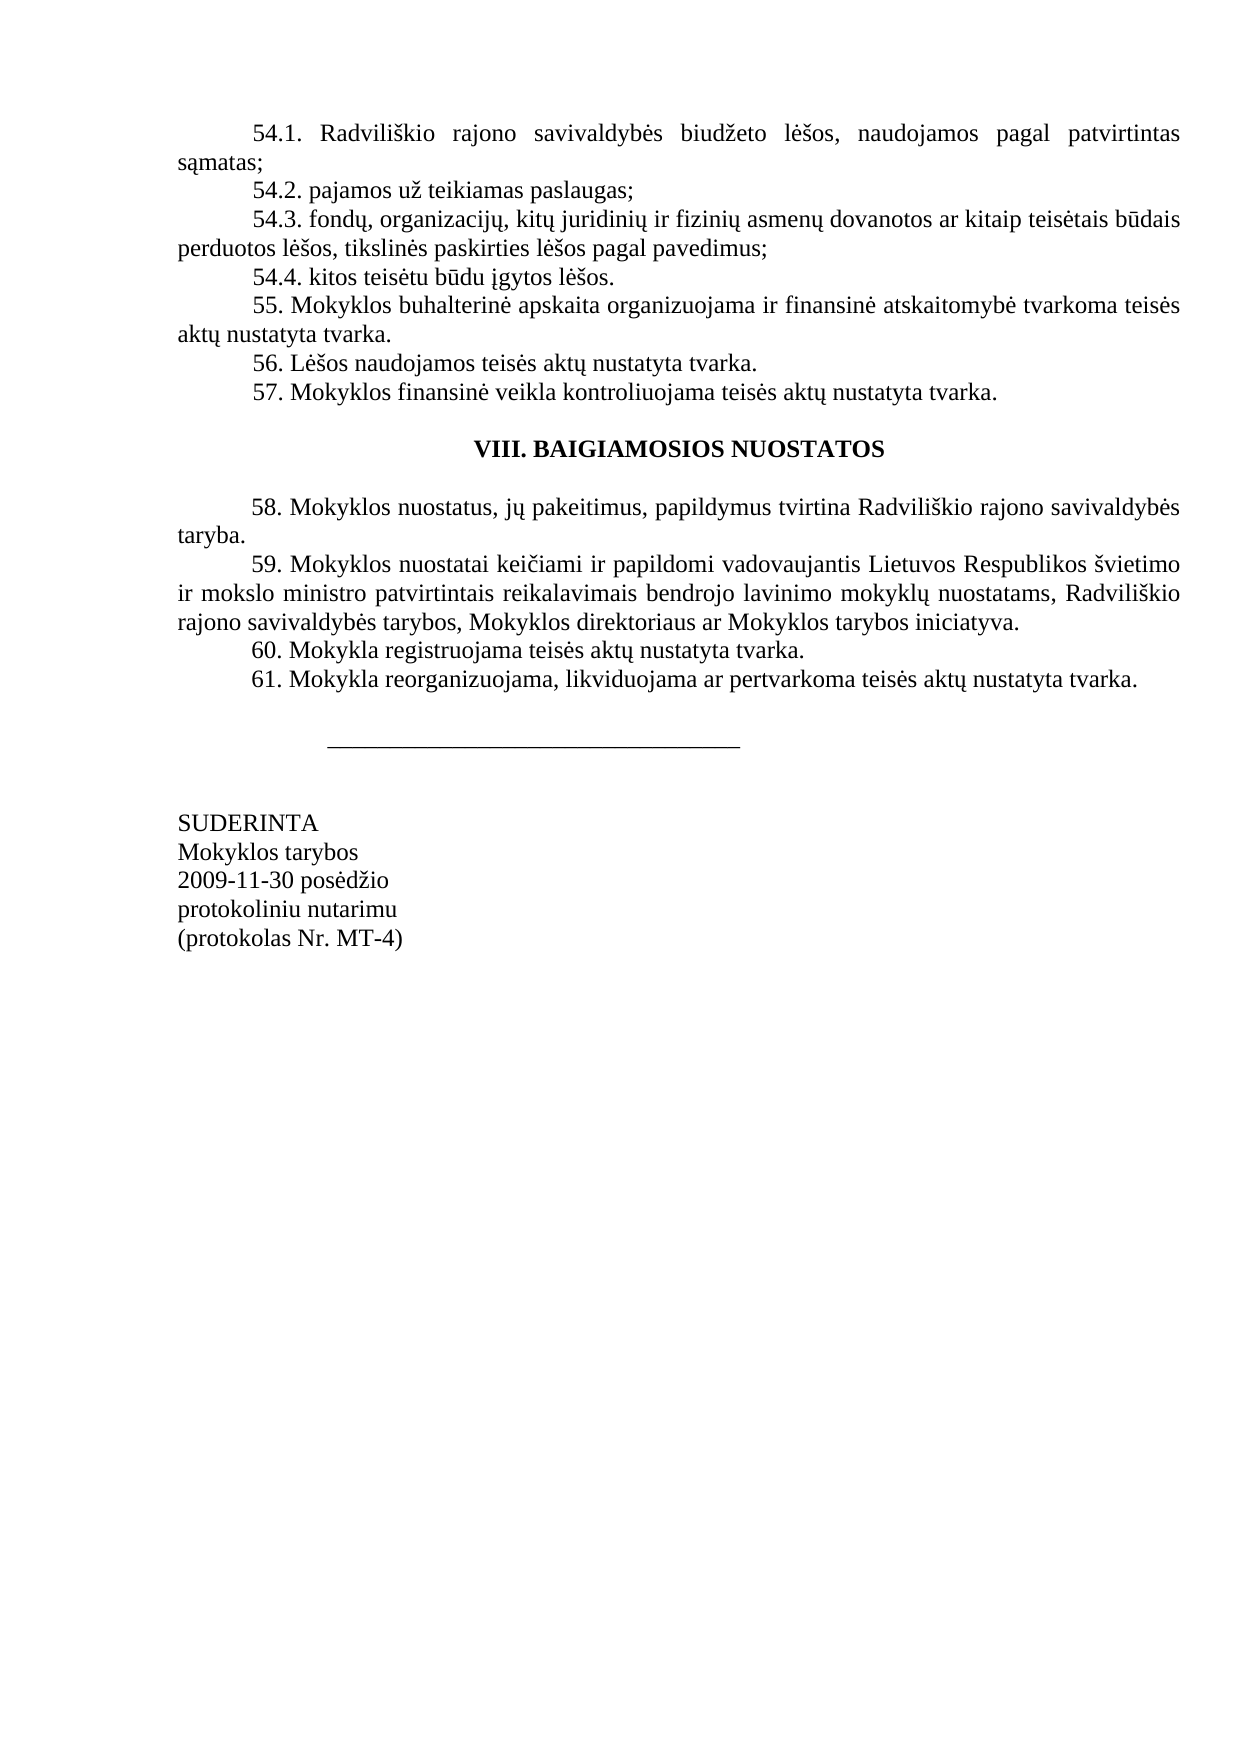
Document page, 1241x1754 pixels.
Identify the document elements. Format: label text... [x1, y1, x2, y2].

text protokoliniu nutarimu [177, 894, 1181, 923]
text Mokyklos tarybos [177, 837, 1181, 866]
text 56. Lėšos naudojamos teisės aktų nustatyta tvarka. [177, 348, 1181, 377]
text 58. Mokyklos nuostatus, jų pakeitimus, papildymus tvirtina Radviliškio rajono savivaldybės taryba. [177, 492, 1181, 549]
text 61. Mokykla reorganizuojama, likviduojama ar pertvarkoma teisės aktų nustatyta tvarka. [215, 664, 1181, 693]
text 2009-11-30 posėdžio [177, 866, 1181, 894]
text 54.2. pajamos už teikiamas paslaugas; [177, 176, 1181, 204]
text SUDERINTA [177, 808, 1181, 837]
text 54.4. kitos teisėtu būdu įgytos lėšos. [177, 262, 1181, 291]
text 55. Mokyklos buhalterinė apskaita organizuojama ir finansinė atskaitomybė tvarkoma teisės aktų nustatyta tvarka. [177, 291, 1181, 348]
text 60. Mokykla registruojama teisės aktų nustatyta tvarka. [215, 636, 1181, 664]
text 57. Mokyklos finansinė veikla kontroliuojama teisės aktų nustatyta tvarka. [177, 377, 1181, 406]
text VIII. BAIGIAMOSIOS NUOSTATOS [177, 434, 1181, 463]
text _________________________________ [177, 722, 1181, 751]
text 54.3. fondų, organizacijų, kitų juridinių ir fizinių asmenų dovanotos ar kitaip teisėtais būdais perduotos lėšos, tikslinės paskirties lėšos pagal pavedimus; [177, 204, 1181, 262]
text (protokolas Nr. MT-4) [177, 923, 1181, 952]
text 59. Mokyklos nuostatai keičiami ir papildomi vadovaujantis Lietuvos Respublikos švietimo ir mokslo ministro patvirtintais reikalavimais bendrojo lavinimo mokyklų nuostatams, Radviliškio rajono savivaldybės tarybos, Mokyklos direktoriaus ar Mokyklos tarybos iniciatyva. [177, 549, 1181, 636]
text 54.1. Radviliškio rajono savivaldybės biudžeto lėšos, naudojamos pagal patvirtintas sąmatas; [177, 118, 1181, 176]
